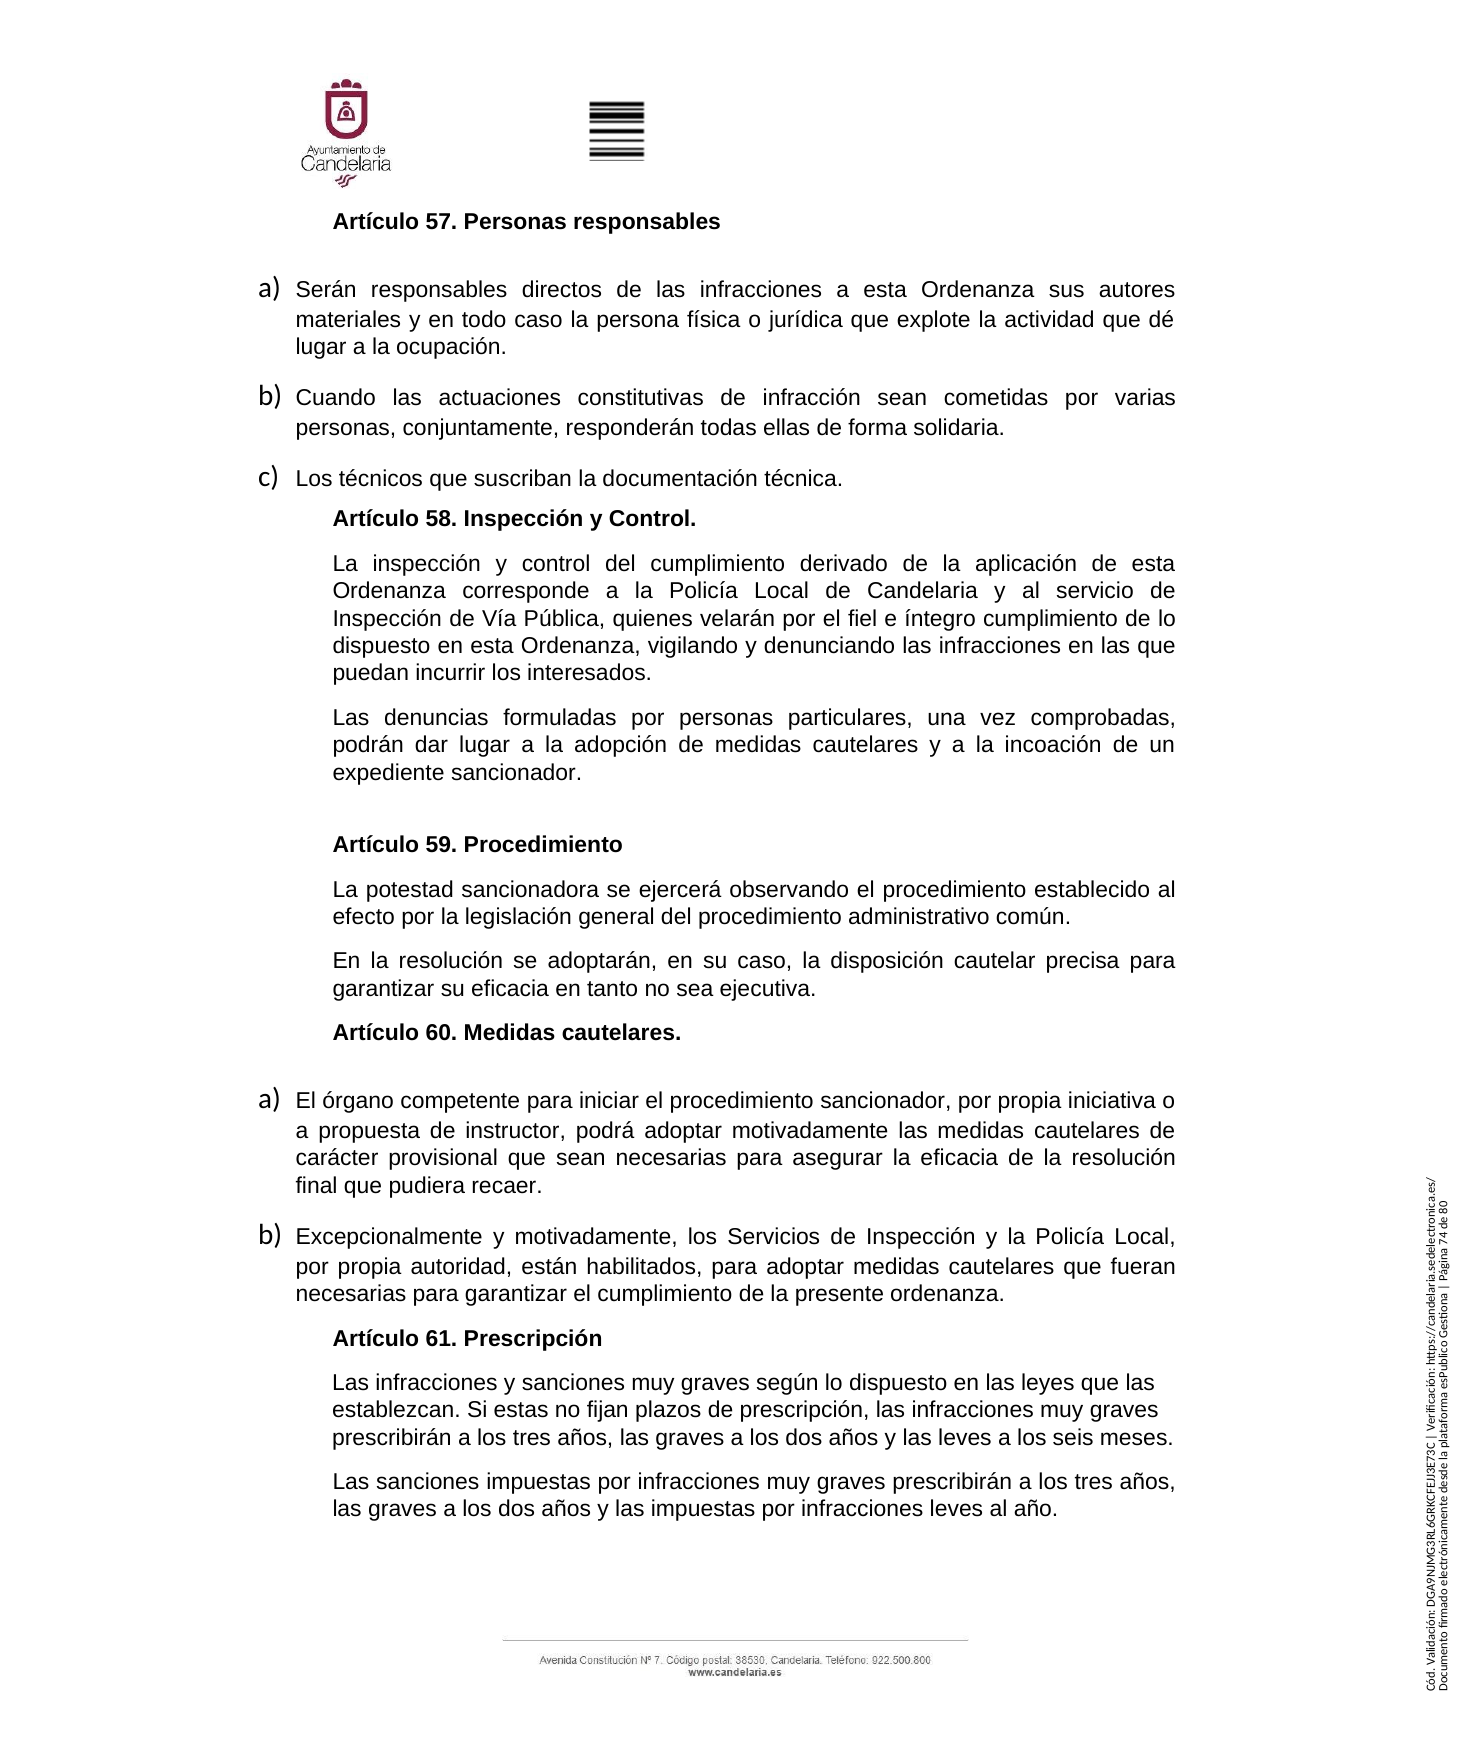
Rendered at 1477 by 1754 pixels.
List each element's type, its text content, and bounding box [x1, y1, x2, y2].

list Excepcionalmente y motivadamente, los Servicios de Inspección y la Policía Local, por propia autoridad, están habilitados, para adoptar medidas cautelares que fueran necesarias para garantizar el cumplimiento de la presente ordenanza. [258, 1216, 1176, 1307]
text La inspección y control del cumplimiento derivado de la aplicación de esta Ordenanza corresponde a la Policía Local de Candelaria y al servicio de Inspección de Vía Pública, quienes velarán por el fiel e íntegro cumplimiento de lo dispuesto en esta Ordenanza, vigilando y denunciando las infracciones en las que puedan incurrir los interesados. [332, 550, 1176, 686]
list Cuando las actuaciones constitutivas de infracción sean cometidas por varias personas, conjuntamente, responderán todas ellas de forma solidaria. [258, 377, 1176, 440]
list El órgano competente para iniciar el procedimiento sancionador, por propia iniciativa o a propuesta de instructor, podrá adoptar motivadamente las medidas cautelares de carácter provisional que sean necesarias para asegurar la eficacia de la resolución final que pudiera recaer. [258, 1080, 1176, 1198]
subtitle Artículo 59. Procedimiento [332, 831, 1183, 858]
text En la resolución se adoptarán, en su caso, la disposición cautelar precisa para garantizar su eficacia en tanto no sea ejecutiva. [332, 947, 1176, 1001]
subtitle Artículo 57. Personas responsables [332, 208, 1183, 234]
text Artículo 58. Inspección y Control. [332, 505, 1183, 532]
text Artículo 60. Medidas cautelares. [332, 1019, 1183, 1046]
subtitle Artículo 61. Prescripción [332, 1325, 1183, 1351]
list Serán responsables directos de las infracciones a esta Ordenanza sus autores materiales y en todo caso la persona física o jurídica que explote la actividad que dé lugar a la ocupación. [258, 269, 1176, 359]
text La potestad sancionadora se ejercerá observando el procedimiento establecido al efecto por la legislación general del procedimiento administrativo común. [332, 876, 1176, 929]
list Los técnicos que suscriban la documentación técnica. [258, 458, 1176, 494]
text Las infracciones y sanciones muy graves según lo dispuesto en las leyes que las establezcan. Si estas no fijan plazos de prescripción, las infracciones muy graves prescribirán a los tres años, las graves a los dos años y las leves a los seis meses. [332, 1369, 1177, 1450]
text Las denuncias formuladas por personas particulares, una vez comprobadas, podrán dar lugar a la adopción de medidas cautelares y a la incoación de un expediente sancionador. [332, 704, 1176, 785]
text Las sanciones impuestas por infracciones muy graves prescribirán a los tres años, las graves a los dos años y las impuestas por infracciones leves al año. [332, 1468, 1176, 1522]
